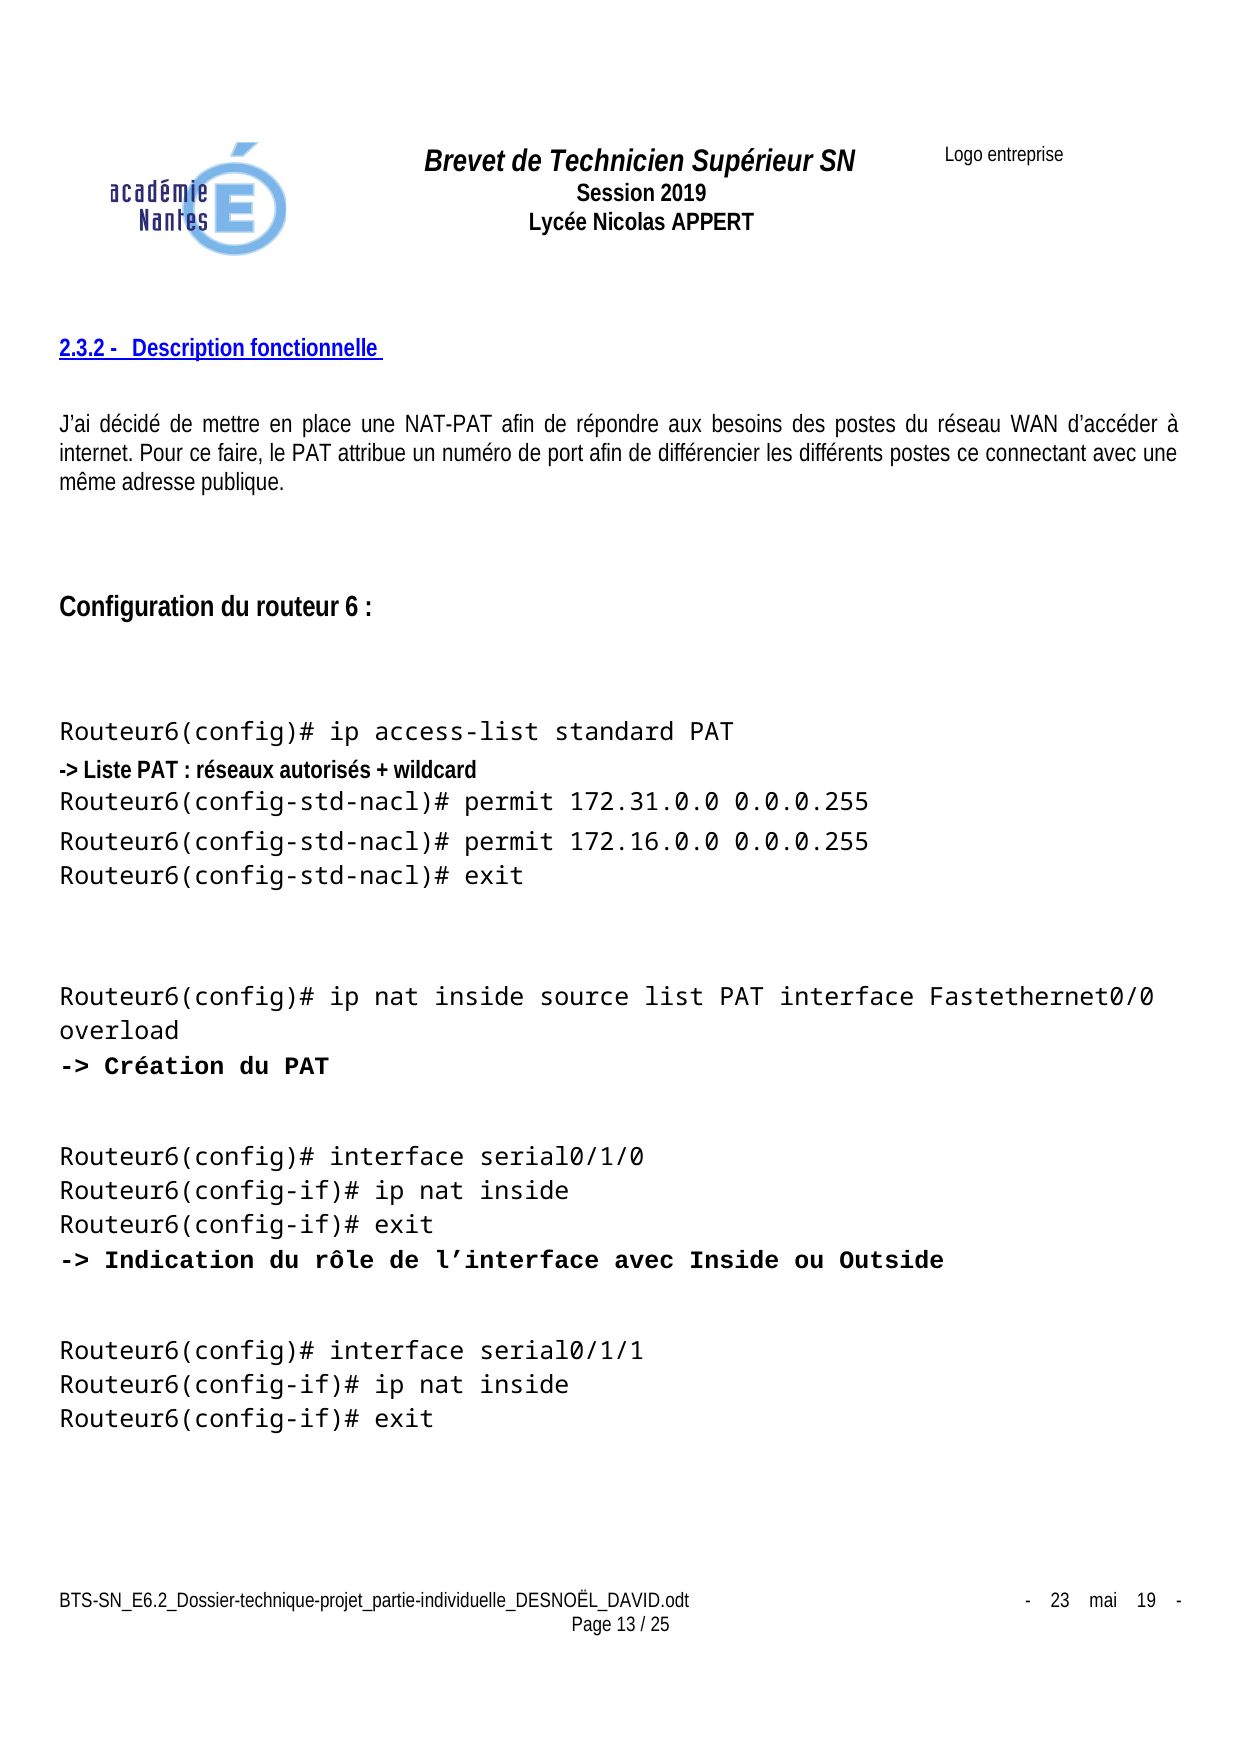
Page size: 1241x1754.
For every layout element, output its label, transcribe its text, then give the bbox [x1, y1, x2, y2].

subtitle Description fonctionnelle [59, 333, 1181, 362]
text J’ai décidé de mettre en place une NAT-PAT afin de répondre aux besoins des postes du réseau WAN d’accéder à internet. Pour ce faire, le PAT attribue un numéro de port afin de différencier les différents postes ce connectant avec une même adresse publique. [59, 409, 1181, 496]
text Routeur6(config)# ip access-list standard PAT [59, 714, 1181, 748]
picture [110, 142, 287, 256]
text -> Indication du rôle de l’interface avec Inside ou Outside [59, 1247, 1181, 1276]
text -> Création du PAT [59, 1053, 1181, 1082]
text Configuration du routeur 6 : [59, 589, 1181, 622]
text Routeur6(config)# interface serial0/1/0 Routeur6(config-if)# ip nat inside Routeur6(config-if)# exit [59, 1139, 1181, 1241]
text Routeur6(config)# interface serial0/1/1 Routeur6(config-if)# ip nat inside Routeur6(config-if)# exit [59, 1333, 1181, 1435]
text Routeur6(config)# ip nat inside source list PAT interface Fastethernet0/0 overload [59, 979, 1181, 1047]
text -> Liste PAT : réseaux autorisés + wildcard Routeur6(config-std-nacl)# permit 172.31.0.0 0.0.0.255 [59, 754, 1181, 817]
text Routeur6(config-std-nacl)# permit 172.16.0.0 0.0.0.255 Routeur6(config-std-nacl)# exit [59, 824, 1181, 892]
